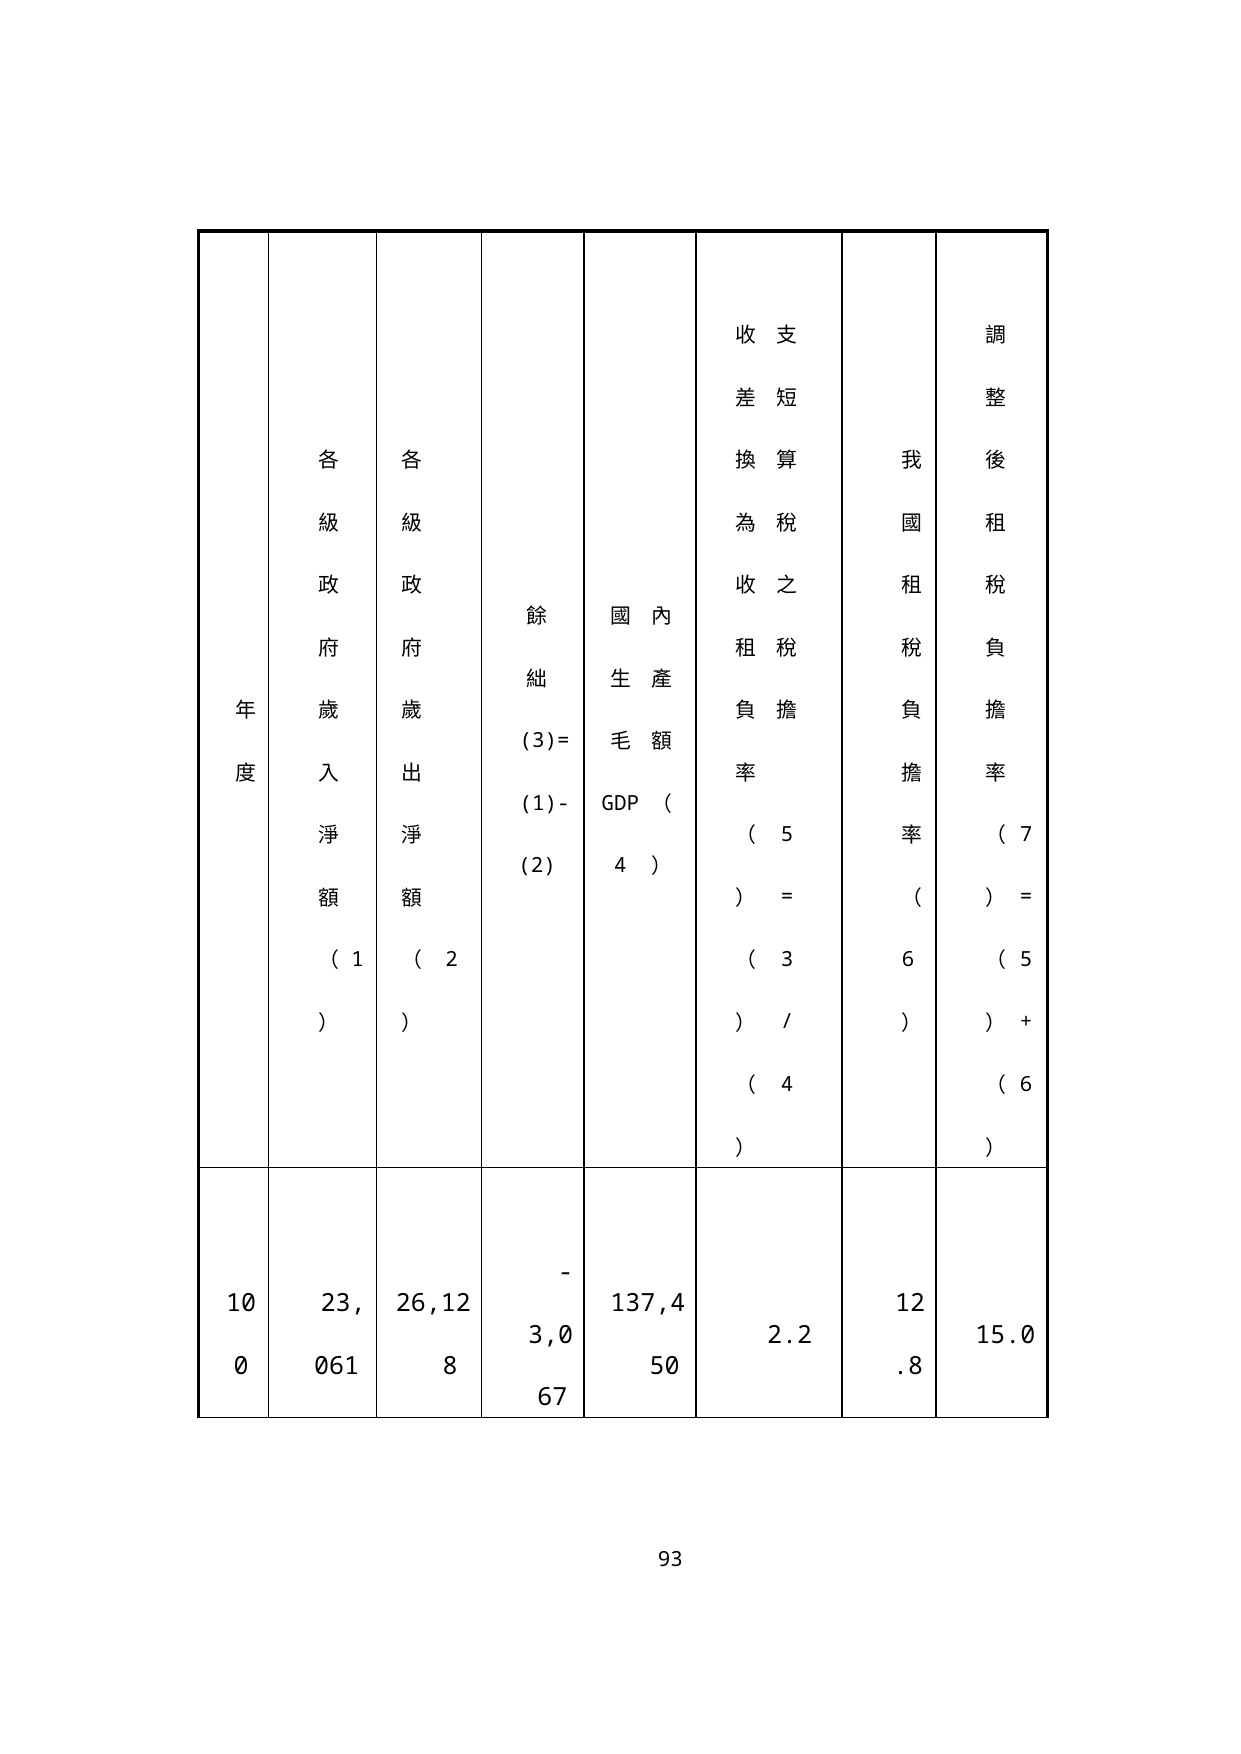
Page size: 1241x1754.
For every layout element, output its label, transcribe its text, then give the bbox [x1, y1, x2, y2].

table_header 我國租稅負擔率（6） [843, 233, 935, 1167]
table_cell 15.0 [937, 1168, 1046, 1417]
table_cell -3,067 [482, 1168, 583, 1417]
table_cell 100 [200, 1168, 268, 1417]
table_header 調整後租稅負擔率（7）=（5）+（6） [937, 233, 1046, 1167]
table_cell 12.8 [843, 1168, 935, 1417]
table_header 收支差短換算為稅收之租稅負擔率（5）=（3）/（4） [697, 233, 841, 1167]
table_header 各級政府歲入淨額（1） [269, 233, 376, 1167]
table_cell 23,061 [269, 1168, 376, 1417]
table_cell 2.2 [697, 1168, 841, 1417]
table_cell 137,450 [585, 1168, 695, 1417]
table_header 年度 [200, 233, 268, 1167]
table_cell 26,128 [377, 1168, 481, 1417]
table_header 餘絀(3)=(1)-(2) [482, 233, 583, 1167]
table_header 各級政府歲出淨額（2） [377, 233, 481, 1167]
table_header 國內生產毛額GDP（4） [585, 233, 695, 1167]
